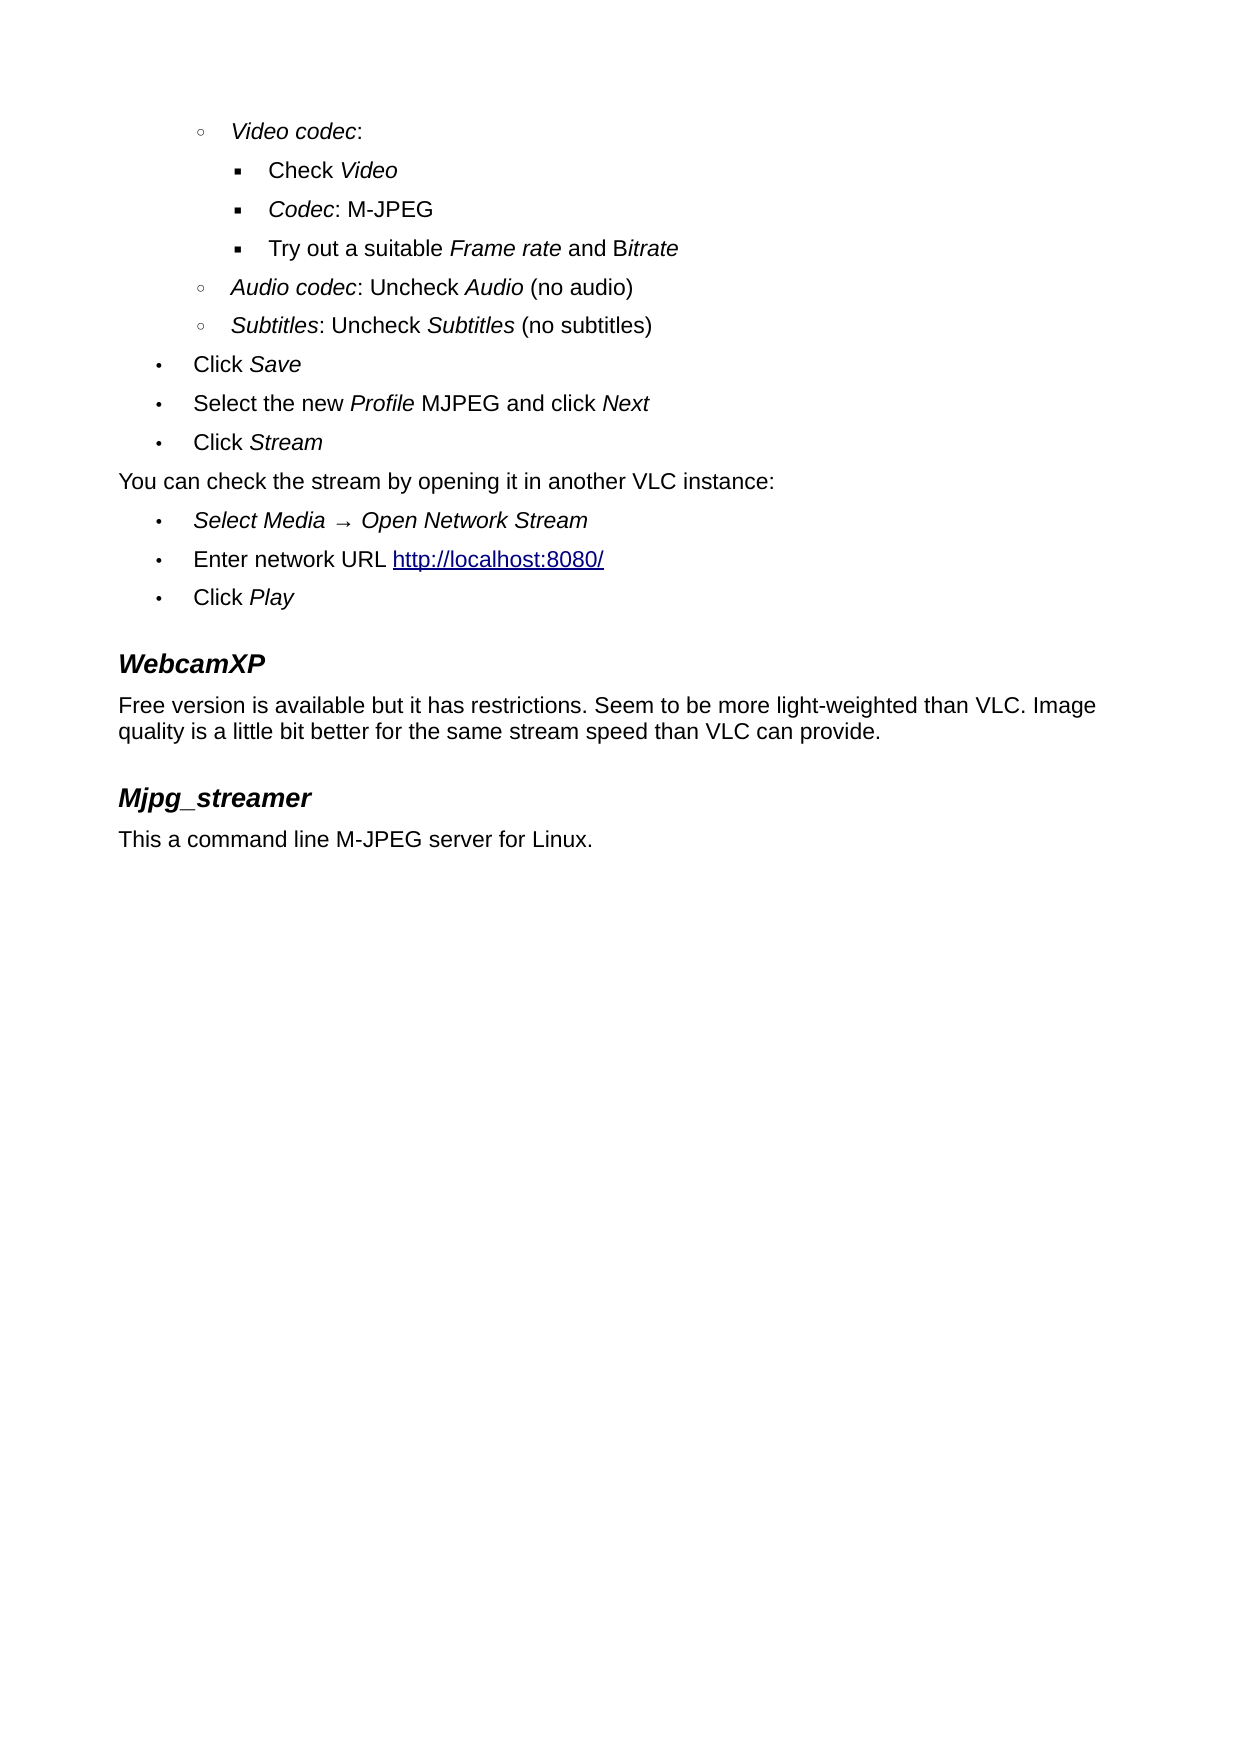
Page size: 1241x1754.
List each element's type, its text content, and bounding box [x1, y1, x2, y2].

subtitle WebcamXP [118, 648, 1122, 679]
text You can check the stream by opening it in another VLC instance: [118, 468, 1122, 494]
list Select Media → Open Network Stream [156, 507, 1122, 533]
list Select the new Profile MJPEG and click Next [156, 390, 1122, 416]
subtitle Mjpg_streamer [118, 782, 1122, 813]
list Click Save [156, 351, 1122, 378]
list Try out a suitable Frame rate and Bitrate [231, 235, 1122, 261]
list Click Stream [156, 429, 1122, 455]
list Subtitles: Uncheck Subtitles (no subtitles) [193, 312, 1122, 339]
list Check Video [231, 157, 1122, 183]
text Free version is available but it has restrictions. Seem to be more light-weighted than VLC. Image quality is a little bit better for the same stream speed than VLC can provide. [118, 692, 1122, 745]
list Codec: M-JPEG [231, 196, 1122, 222]
text This a command line M-JPEG server for Linux. [118, 826, 1122, 852]
list Click Play [156, 584, 1122, 611]
list Enter network URL http://localhost:8080/ [156, 546, 1122, 572]
list Video codec: [193, 118, 1122, 144]
list Audio codec: Uncheck Audio (no audio) [193, 273, 1122, 300]
